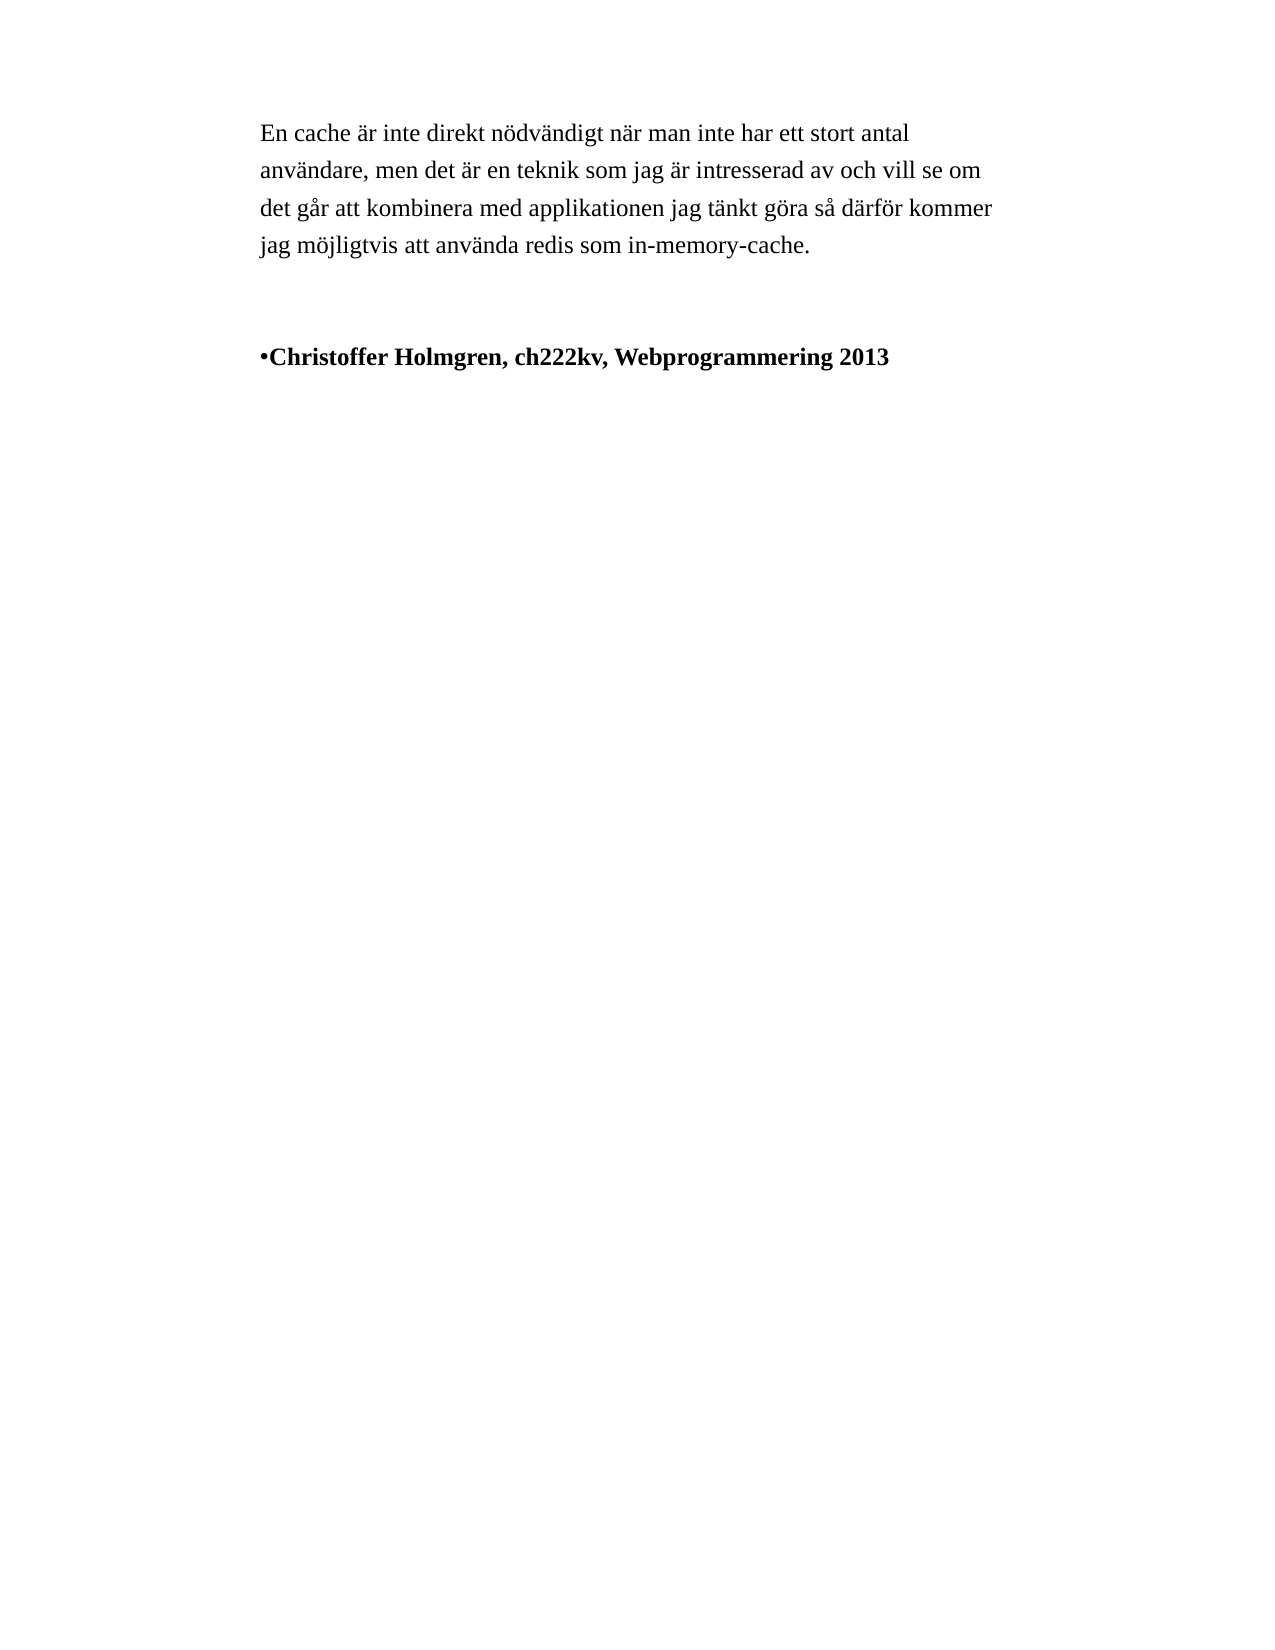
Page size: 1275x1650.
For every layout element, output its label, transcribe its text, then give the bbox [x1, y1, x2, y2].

list En cache är inte direkt nödvändigt när man inte har ett stort antal användare, men det är en teknik som jag är intresserad av och vill se om det går att kombinera med applikationen jag tänkt göra så därför kommer jag möjligtvis att använda redis som in-memory-cache. [260, 118, 1015, 333]
list Christoffer Holmgren, ch222kv, Webprogrammering 2013 [260, 342, 1015, 371]
